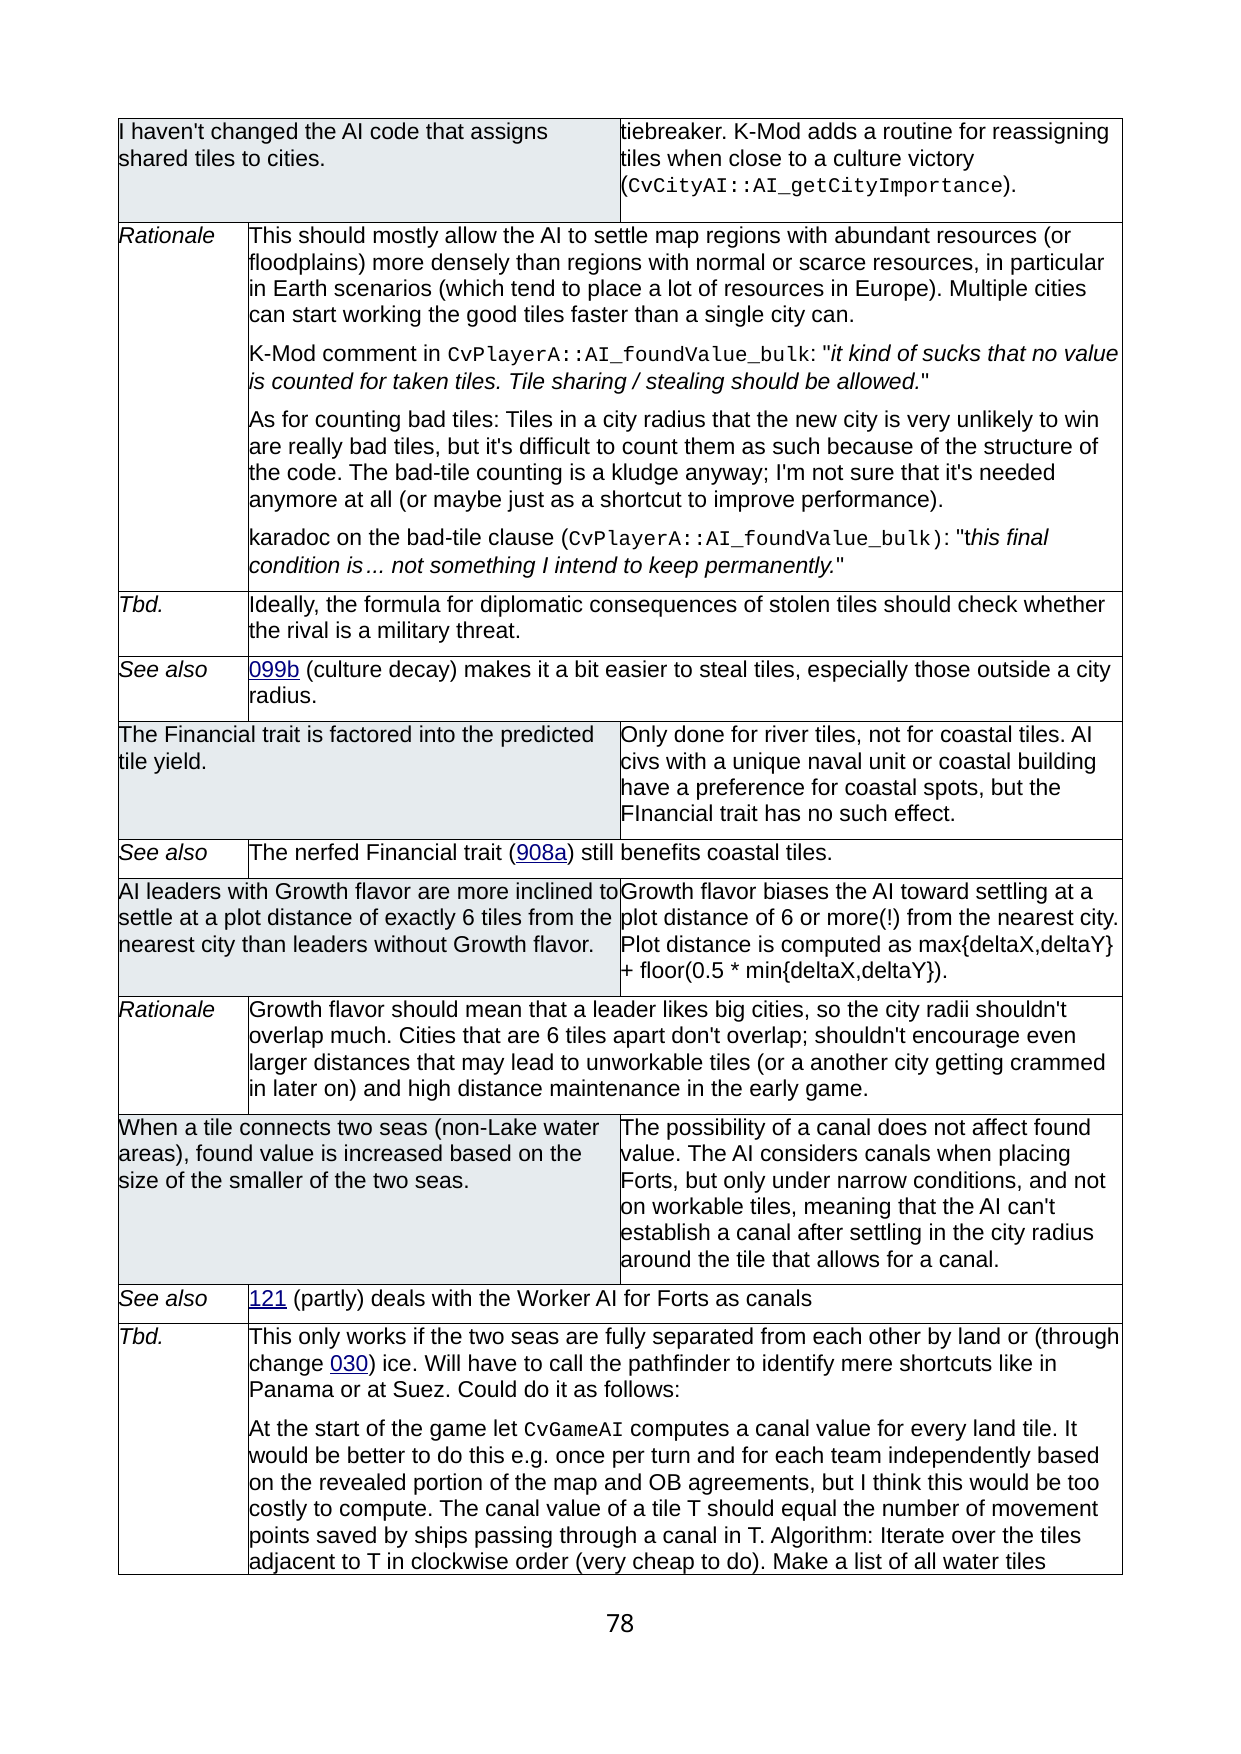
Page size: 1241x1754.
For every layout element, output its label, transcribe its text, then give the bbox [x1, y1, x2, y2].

table_cell AI leaders with Growth flavor are more inclined to settle at a plot distance of exactly 6 tiles from the nearest city than leaders without Growth flavor. [119, 879, 620, 996]
table_cell See also [119, 1285, 248, 1323]
table_cell When a tile connects two seas (non-Lake water areas), found value is increased based on the size of the smaller of the two seas. [119, 1115, 620, 1284]
table_cell The nerfed Financial trait (908a) still benefits coastal tiles. [249, 840, 1122, 878]
table_cell 121 (partly) deals with the Worker AI for Forts as canals [249, 1285, 1122, 1323]
table_cell See also [119, 657, 248, 721]
table_cell Rationale [119, 223, 248, 591]
table_cell This should mostly allow the AI to settle map regions with abundant resources (or floodplains) more densely than regions with normal or scarce resources, in particular in Earth scenarios (which tend to place a lot of resources in Europe). Multiple cities can start working the good tiles faster than a single city can. K-Mod comment in CvPlayerA::AI_foundValue_bulk: "it kind of sucks that no value is counted for taken tiles. Tile sharing / stealing should be allowed." As for counting bad tiles: Tiles in a city radius that the new city is very unlikely to win are really bad tiles, but it's difficult to count them as such because of the structure of the code. The bad-tile counting is a kludge anyway; I'm not sure that it's needed anymore at all (or maybe just as a shortcut to improve performance). karadoc on the bad-tile clause (CvPlayerA::AI_foundValue_bulk): "this final condition is ... not something I intend to keep permanently." [249, 223, 1122, 591]
table_cell Tbd. [119, 1324, 248, 1574]
table_cell The possibility of a canal does not affect found value. The AI considers canals when placing Forts, but only under narrow conditions, and not on workable tiles, meaning that the AI can't establish a canal after settling in the city radius around the tile that allows for a canal. [621, 1115, 1122, 1284]
table_cell I haven't changed the AI code that assigns shared tiles to cities. [119, 119, 620, 222]
table_cell Tbd. [119, 592, 248, 656]
table_cell The Financial trait is factored into the predicted tile yield. [119, 722, 620, 839]
table_cell Growth flavor biases the AI toward settling at a plot distance of 6 or more(!) from the nearest city. Plot distance is computed as max{deltaX,deltaY} + floor(0.5 * min{deltaX,deltaY}). [621, 879, 1122, 996]
table_cell Only done for river tiles, not for coastal tiles. AI civs with a unique naval unit or coastal building have a preference for coastal spots, but the FInancial trait has no such effect. [621, 722, 1122, 839]
table_cell See also [119, 840, 248, 878]
table_cell tiebreaker. K-Mod adds a routine for reassigning tiles when close to a culture victory (CvCityAI::AI_getCityImportance). [621, 119, 1122, 222]
table_cell Ideally, the formula for diplomatic consequences of stolen tiles should check whether the rival is a military threat. [249, 592, 1122, 656]
table_cell Rationale [119, 997, 248, 1114]
table_cell 099b (culture decay) makes it a bit easier to steal tiles, especially those outside a city radius. [249, 657, 1122, 721]
table_cell Growth flavor should mean that a leader likes big cities, so the city radii shouldn't overlap much. Cities that are 6 tiles apart don't overlap; shouldn't encourage even larger distances that may lead to unworkable tiles (or a another city getting crammed in later on) and high distance maintenance in the early game. [249, 997, 1122, 1114]
table_cell This only works if the two seas are fully separated from each other by land or (through change 030) ice. Will have to call the pathfinder to identify mere shortcuts like in Panama or at Suez. Could do it as follows: At the start of the game let CvGameAI computes a canal value for every land tile. It would be better to do this e.g. once per turn and for each team independently based on the revealed portion of the map and OB agreements, but I think this would be too costly to compute. The canal value of a tile T should equal the number of movement points saved by ships passing through a canal in T. Algorithm: Iterate over the tiles adjacent to T in clockwise order (very cheap to do). Make a list of all water tiles [249, 1324, 1122, 1574]
